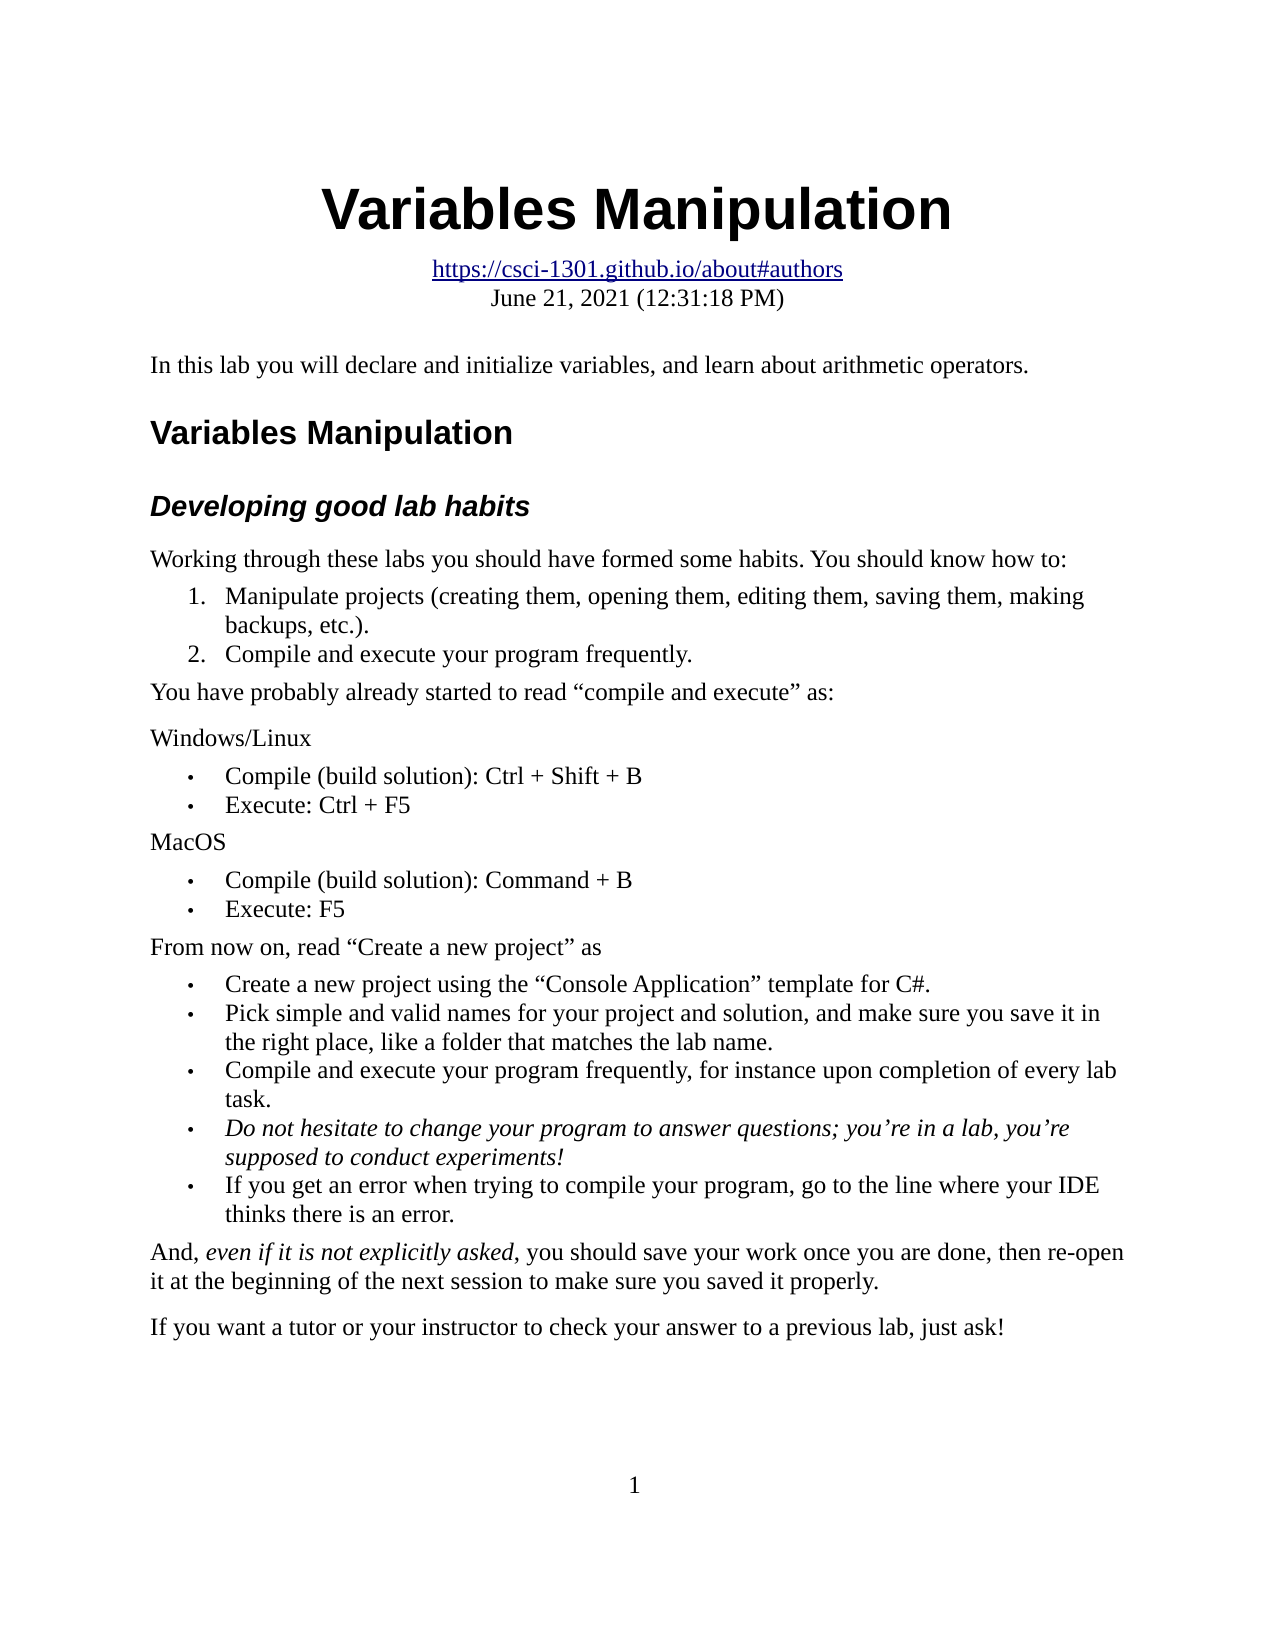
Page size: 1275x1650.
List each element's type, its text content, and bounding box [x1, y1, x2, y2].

title Variables Manipulation [150, 175, 1125, 242]
list Execute: F5 [187, 894, 1125, 923]
list Manipulate projects (creating them, opening them, editing them, saving them, making backups, etc.). [187, 581, 1125, 639]
list If you get an error when trying to compile your program, go to the line where your IDE thinks there is an error. [187, 1171, 1125, 1228]
text From now on, read “Create a new project” as [150, 932, 1125, 960]
text In this lab you will declare and initialize variables, and learn about arithmetic operators. [150, 350, 1125, 378]
text You have probably already started to read “compile and execute” as: [150, 677, 1125, 705]
text Windows/Linux [150, 723, 1125, 752]
list Compile and execute your program frequently, for instance upon completion of every lab task. [187, 1056, 1125, 1113]
list Compile (build solution): Command + B [187, 865, 1125, 894]
text Working through these labs you should have formed some habits. You should know how to: [150, 544, 1125, 572]
text If you want a tutor or your instructor to check your answer to a previous lab, just ask! [150, 1312, 1125, 1341]
list Compile and execute your program frequently. [187, 639, 1125, 668]
text June 21, 2021 (12:31:18 PM) [150, 283, 1125, 312]
text MacOS [150, 827, 1125, 856]
list Compile (build solution): Ctrl + Shift + B [187, 761, 1125, 790]
list Do not hesitate to change your program to answer questions; you’re in a lab, you’re supposed to conduct experiments! [187, 1113, 1125, 1171]
subtitle Developing good lab habits [150, 489, 1125, 522]
list Execute: Ctrl + F5 [187, 790, 1125, 818]
subtitle Variables Manipulation [150, 412, 1125, 451]
list Create a new project using the “Console Application” template for C#. [187, 969, 1125, 998]
text And, even if it is not explicitly asked, you should save your work once you are done, then re-open it at the beginning of the next session to make sure you saved it properly. [150, 1237, 1125, 1294]
text https://csci-1301.github.io/about#authors [150, 254, 1125, 283]
list Pick simple and valid names for your project and solution, and make sure you save it in the right place, like a folder that matches the lab name. [187, 998, 1125, 1056]
